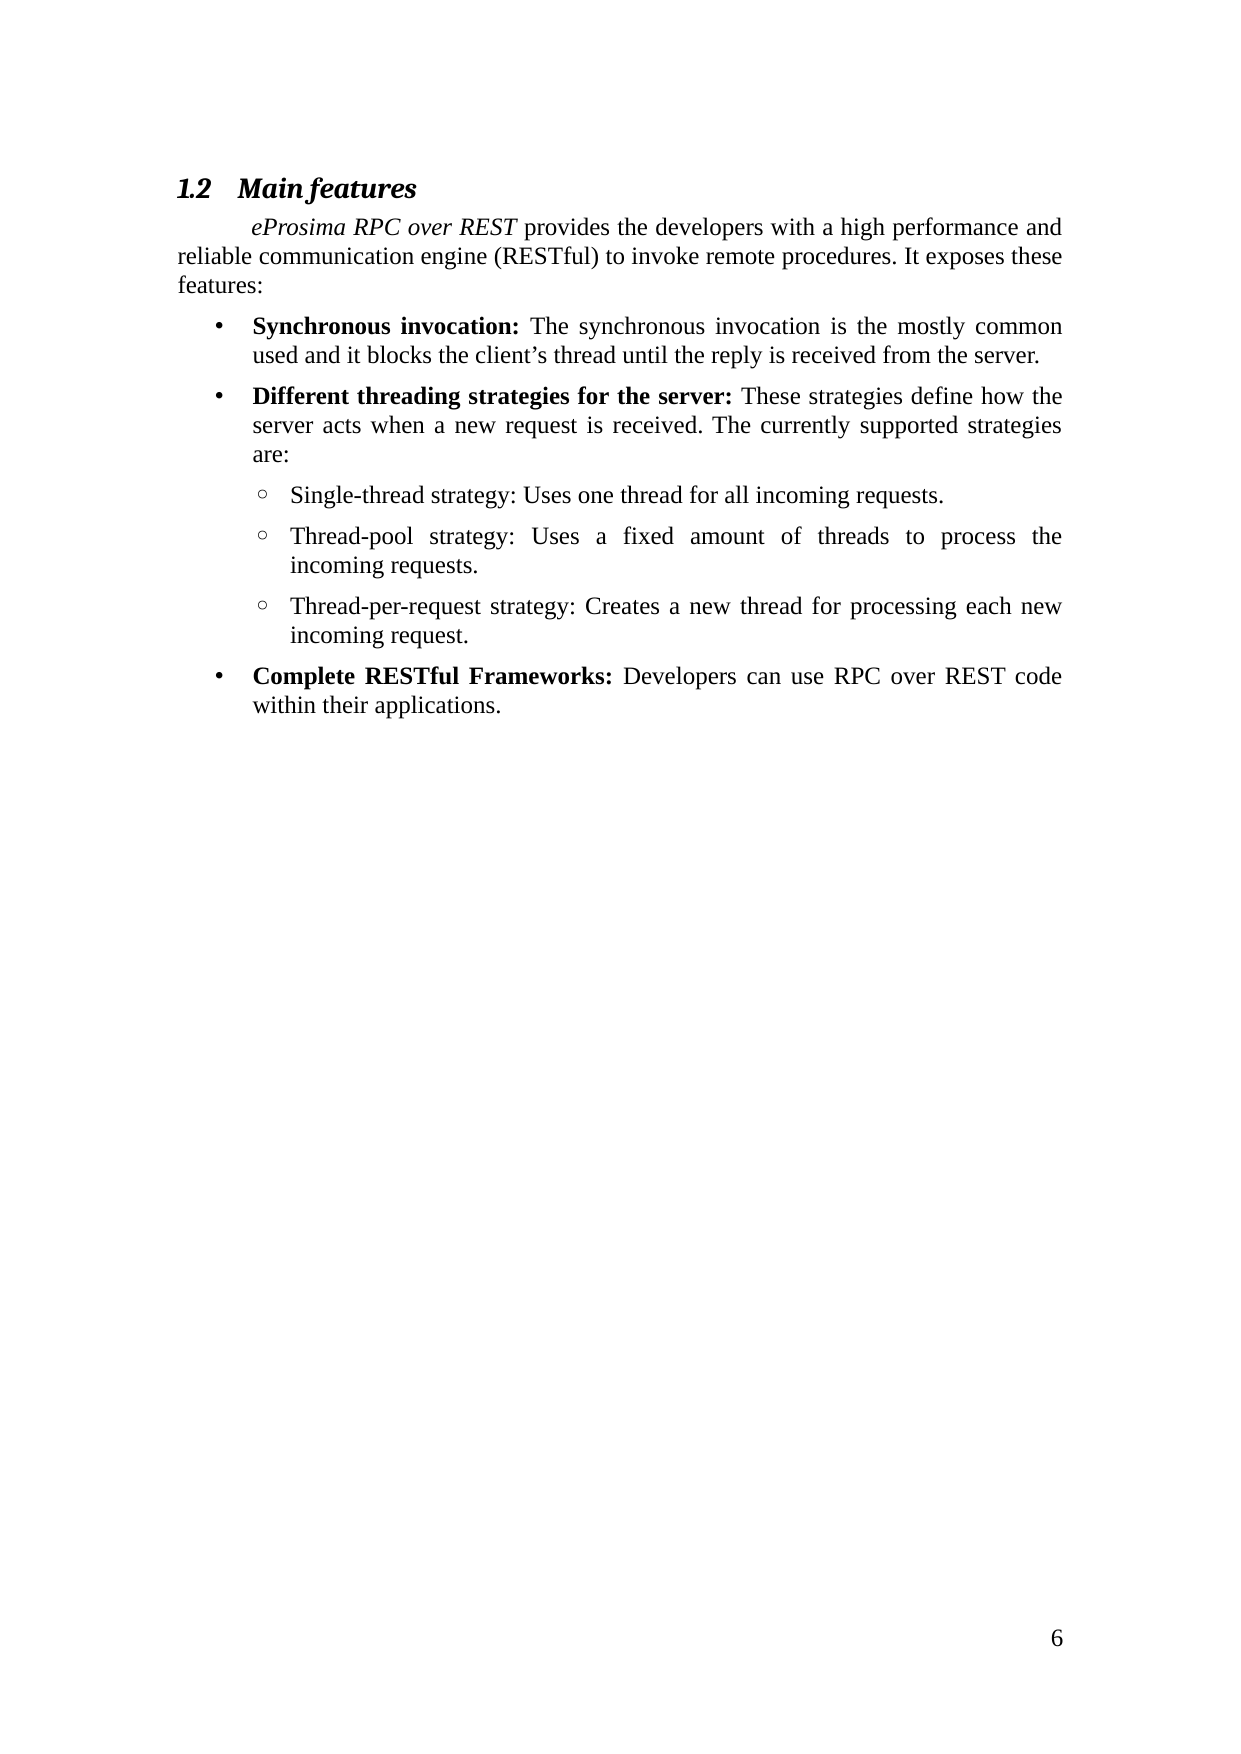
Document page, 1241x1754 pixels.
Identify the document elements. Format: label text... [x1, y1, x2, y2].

subtitle Main features [177, 173, 1063, 206]
list Thread-per-request strategy: Creates a new thread for processing each new incoming request. [252, 591, 1063, 649]
list Synchronous invocation: The synchronous invocation is the mostly common used and it blocks the client’s thread until the reply is received from the server. [215, 311, 1063, 369]
list Complete RESTful Frameworks: Developers can use RPC over REST code within their applications. [215, 661, 1063, 719]
list Thread-pool strategy: Uses a fixed amount of threads to process the incoming requests. [252, 521, 1063, 579]
list Different threading strategies for the server: These strategies define how the server acts when a new request is received. The currently supported strategies are: [215, 381, 1063, 467]
text eProsima RPC over REST provides the developers with a high performance and reliable communication engine (RESTful) to invoke remote procedures. It exposes these features: [177, 212, 1063, 299]
list Single-thread strategy: Uses one thread for all incoming requests. [252, 480, 1063, 509]
